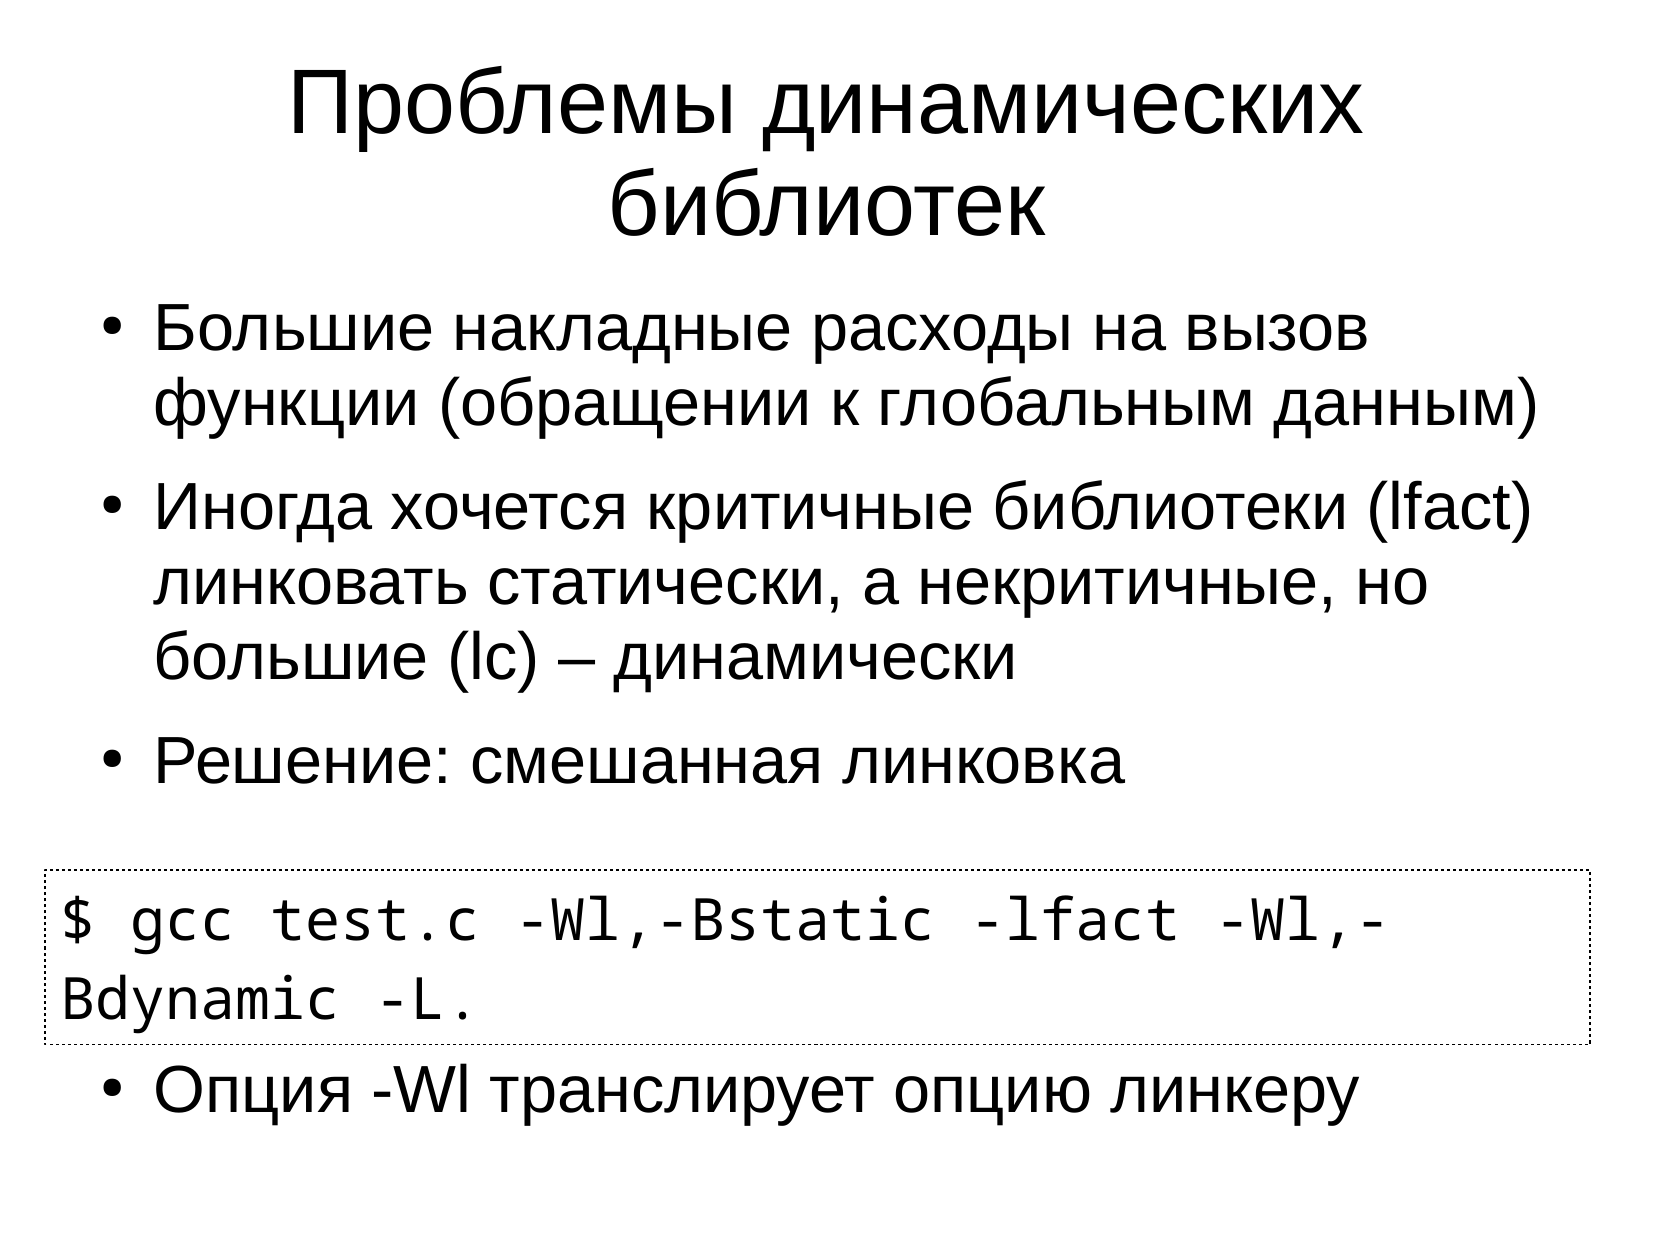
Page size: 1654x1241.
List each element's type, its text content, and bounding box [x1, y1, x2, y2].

list Большие накладные расходы на вызов функции (обращении к глобальным данным) Иногда хочется критичные библиотеки (lfact) линковать статически, а некритичные, но большие (lc) – динамически Решение: смешанная линковка Опция -Wl транслирует опцию линкеру [82, 290, 1571, 870]
list Большие накладные расходы на вызов функции (обращении к глобальным данным) Иногда хочется критичные библиотеки (lfact) линковать статически, а некритичные, но большие (lc) – динамически Решение: смешанная линковка Опция -Wl транслирует опцию линкеру [82, 964, 1571, 1186]
title Проблемы динамических библиотек [82, 49, 1571, 257]
text_box $ gcc test.c -Wl,-Bstatic -lfact -Wl,-Bdynamic -L. [45, 870, 1591, 964]
